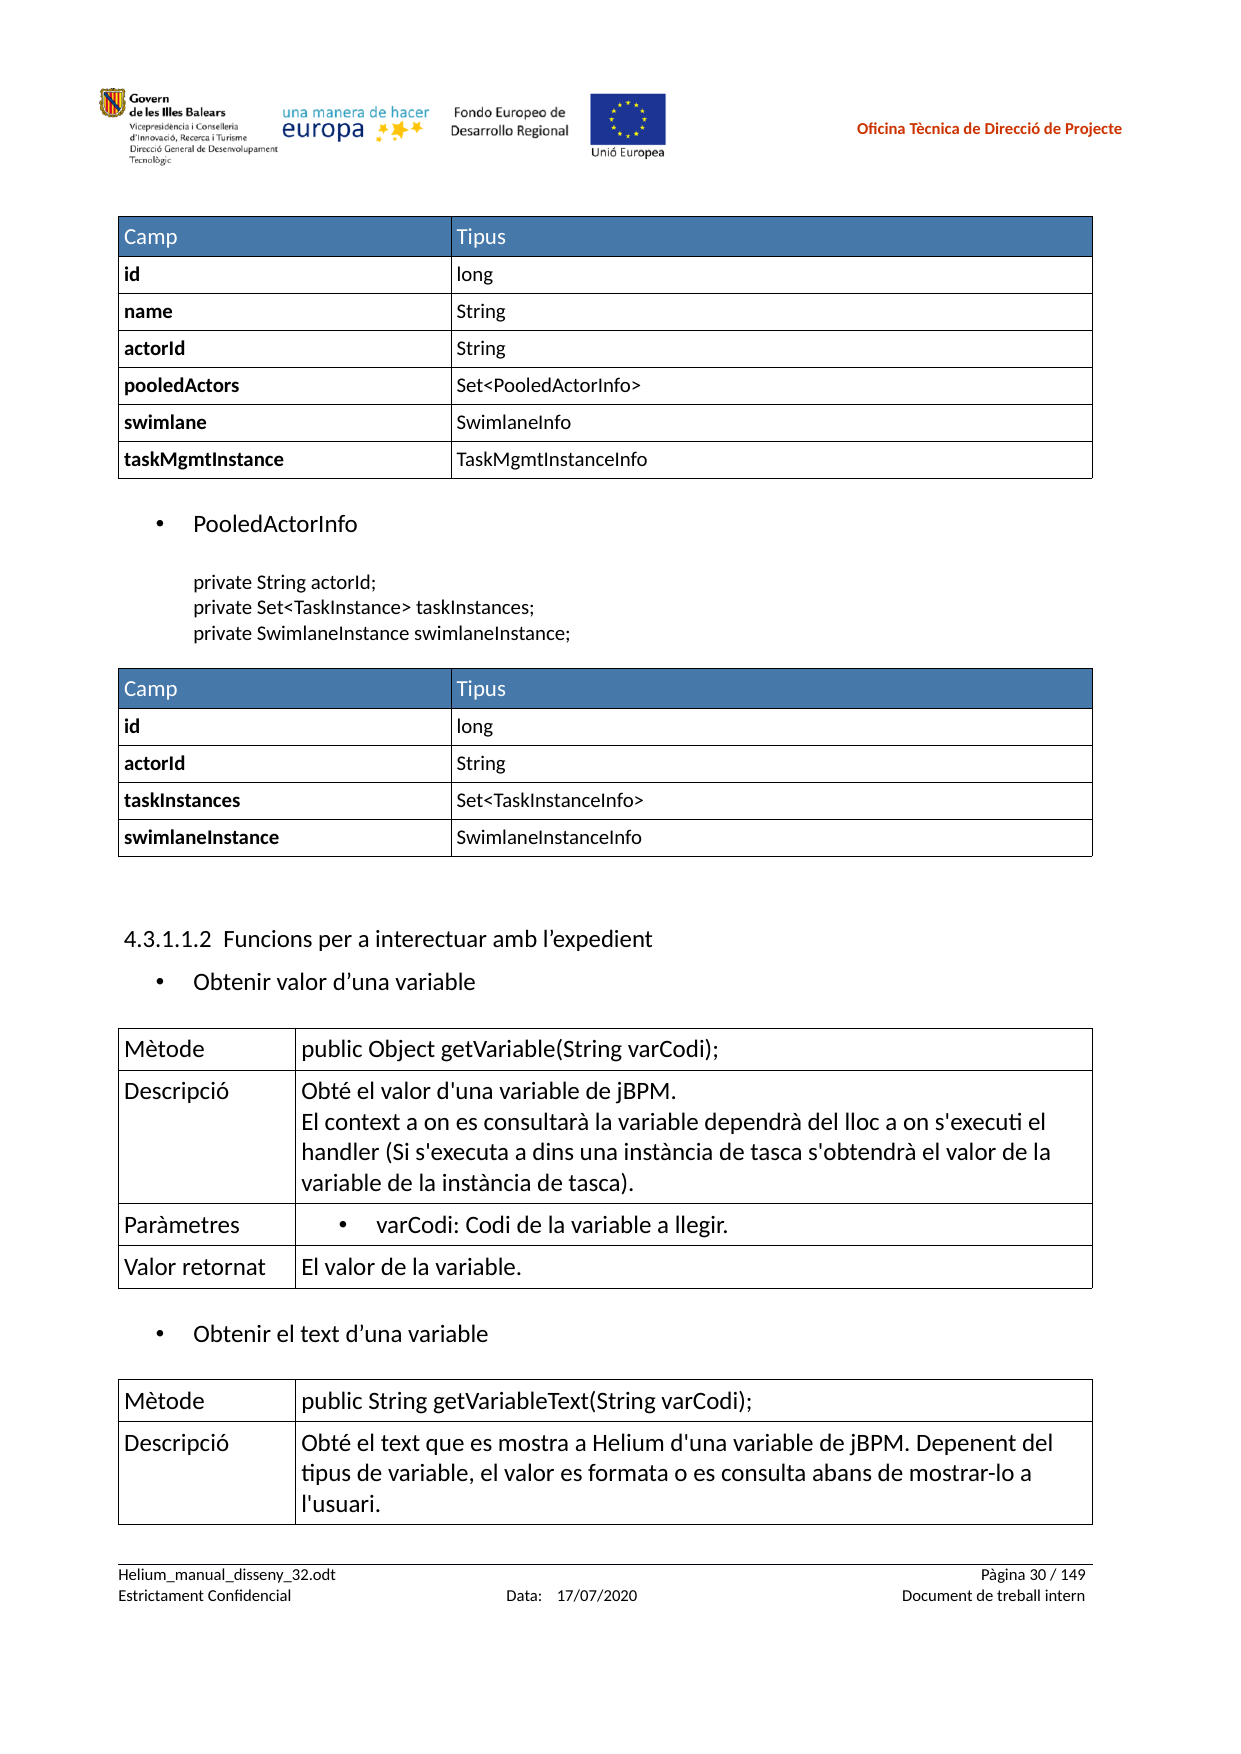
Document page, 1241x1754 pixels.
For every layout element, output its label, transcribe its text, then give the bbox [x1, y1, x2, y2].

table_cell String [452, 294, 1092, 329]
table_header public String getVariableText(String varCodi); [296, 1380, 1092, 1421]
table_cell pooledActors [119, 368, 451, 403]
table_header public Object getVariable(String varCodi); [296, 1029, 1092, 1070]
table_header Tipus [452, 669, 1092, 708]
table_cell Valor retornat [119, 1246, 295, 1287]
table_cell Obté el text que es mostra a Helium d'una variable de jBPM. Depenent del tipus de variable, el valor es formata o es consulta abans de mostrar-lo a l'usuari. [296, 1422, 1092, 1524]
table_cell SwimlaneInstanceInfo [452, 820, 1092, 856]
table_cell long [452, 709, 1092, 745]
subtitle Funcions per a interectuar amb l’expedient [118, 924, 1122, 954]
text private Set<TaskInstance> taskInstances; [118, 594, 1122, 620]
table_cell id [119, 257, 451, 293]
table_cell id [119, 709, 451, 745]
table_cell taskInstances [119, 783, 451, 819]
table_cell String [452, 331, 1092, 367]
table_cell swimlaneInstance [119, 820, 451, 856]
text private String actorId; [118, 569, 1122, 594]
table_cell El valor de la variable. [296, 1246, 1092, 1287]
table_cell long [452, 257, 1092, 293]
table_cell Paràmetres [119, 1204, 295, 1245]
table_cell taskMgmtInstance [119, 442, 451, 477]
table_cell Set<PooledActorInfo> [452, 368, 1092, 403]
list PooledActorInfo [156, 508, 1122, 539]
table_cell varCodi: Codi de la variable a llegir. [296, 1204, 1092, 1245]
picture [99, 87, 668, 166]
table_cell name [119, 294, 451, 329]
table_header Camp [119, 669, 451, 708]
table_cell String [452, 746, 1092, 782]
table_header Mètode [119, 1029, 295, 1070]
table_cell swimlane [119, 405, 451, 441]
table_cell Descripció [119, 1071, 295, 1203]
table_cell Descripció [119, 1422, 295, 1524]
table_cell TaskMgmtInstanceInfo [452, 442, 1092, 477]
table_cell SwimlaneInfo [452, 405, 1092, 441]
table_cell Obté el valor d'una variable de jBPM. El context a on es consultarà la variable dependrà del lloc a on s'executi el handler (Si s'executa a dins una instància de tasca s'obtendrà el valor de la variable de la instància de tasca). [296, 1071, 1092, 1203]
list Obtenir el text d’una variable [156, 1318, 1122, 1349]
table_header Mètode [119, 1380, 295, 1421]
text private SwimlaneInstance swimlaneInstance; [118, 620, 1122, 645]
table_cell Set<TaskInstanceInfo> [452, 783, 1092, 819]
table_cell actorId [119, 746, 451, 782]
table_header Camp [119, 217, 451, 256]
table_header Tipus [452, 217, 1092, 256]
list Obtenir valor d’una variable [156, 967, 1122, 997]
table_cell actorId [119, 331, 451, 367]
